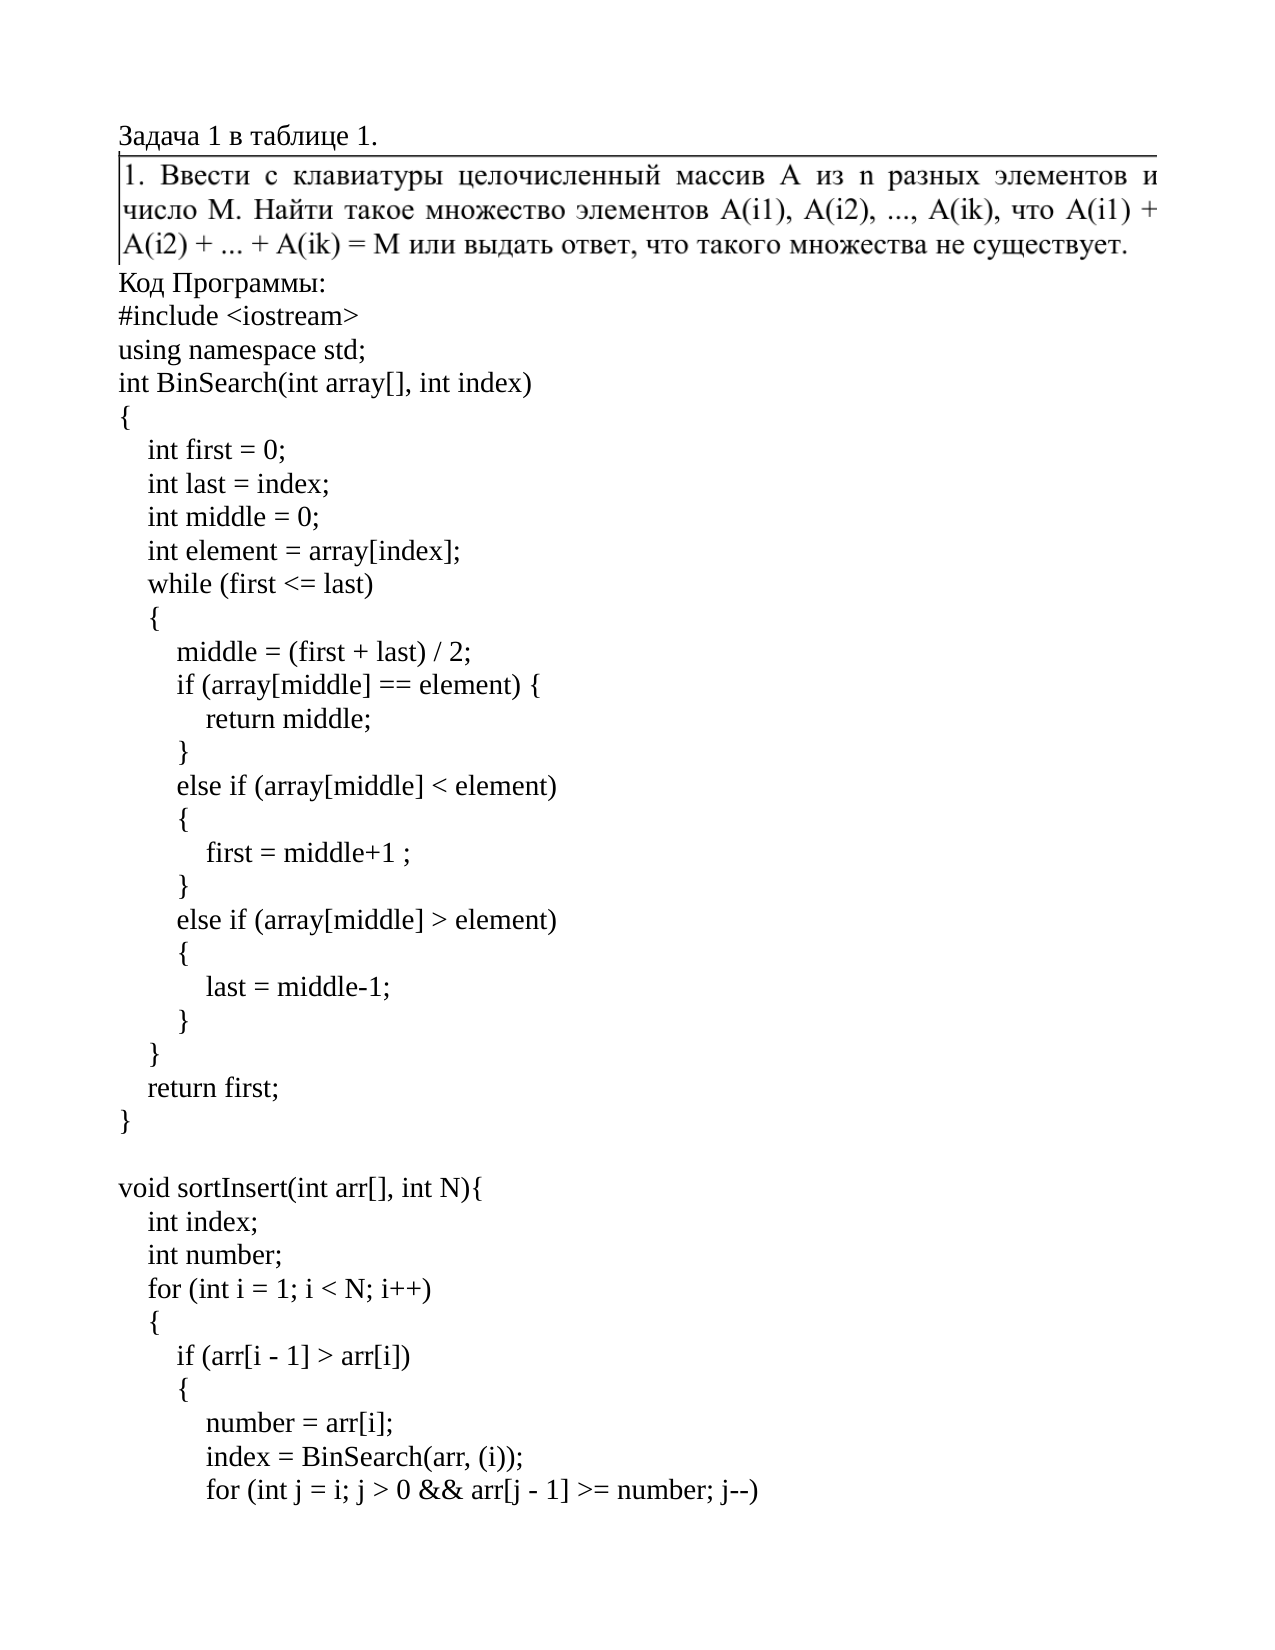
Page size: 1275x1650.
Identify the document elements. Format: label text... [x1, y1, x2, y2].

text int number; [118, 1237, 1157, 1271]
text for (int i = 1; i < N; i++) [118, 1271, 1157, 1304]
text return first; [118, 1070, 1157, 1103]
text { [118, 1304, 1157, 1338]
text { [118, 600, 1157, 634]
text first = middle+1 ; [118, 835, 1157, 868]
text Код Программы: [118, 265, 1157, 298]
text #include <iostream> [118, 298, 1157, 332]
picture [118, 151, 1157, 265]
text if (array[middle] == element) { [118, 667, 1157, 701]
text int BinSearch(int array[], int index) [118, 365, 1157, 399]
text middle = (first + last) / 2; [118, 634, 1157, 667]
text { [118, 936, 1157, 969]
text } [118, 868, 1157, 902]
text else if (array[middle] > element) [118, 902, 1157, 936]
text return middle; [118, 701, 1157, 734]
text if (arr[i - 1] > arr[i]) [118, 1338, 1157, 1372]
text int last = index; [118, 466, 1157, 499]
text Задача 1 в таблице 1. [118, 118, 1157, 151]
text for (int j = i; j > 0 && arr[j - 1] >= number; j--) [118, 1472, 1157, 1506]
text int first = 0; [118, 432, 1157, 466]
text using namespace std; [118, 332, 1157, 365]
text } [118, 1003, 1157, 1036]
text index = BinSearch(arr, (i)); [118, 1439, 1157, 1472]
text int middle = 0; [118, 499, 1157, 533]
text void sortInsert(int arr[], int N){ [118, 1170, 1157, 1204]
text last = middle-1; [118, 969, 1157, 1003]
text } [118, 1036, 1157, 1070]
text { [118, 1372, 1157, 1405]
text } [118, 1103, 1157, 1137]
text number = arr[i]; [118, 1405, 1157, 1439]
text while (first <= last) [118, 567, 1157, 600]
text int element = array[index]; [118, 533, 1157, 567]
text } [118, 734, 1157, 768]
text else if (array[middle] < element) [118, 768, 1157, 801]
text int index; [118, 1204, 1157, 1237]
text { [118, 399, 1157, 432]
text { [118, 801, 1157, 835]
